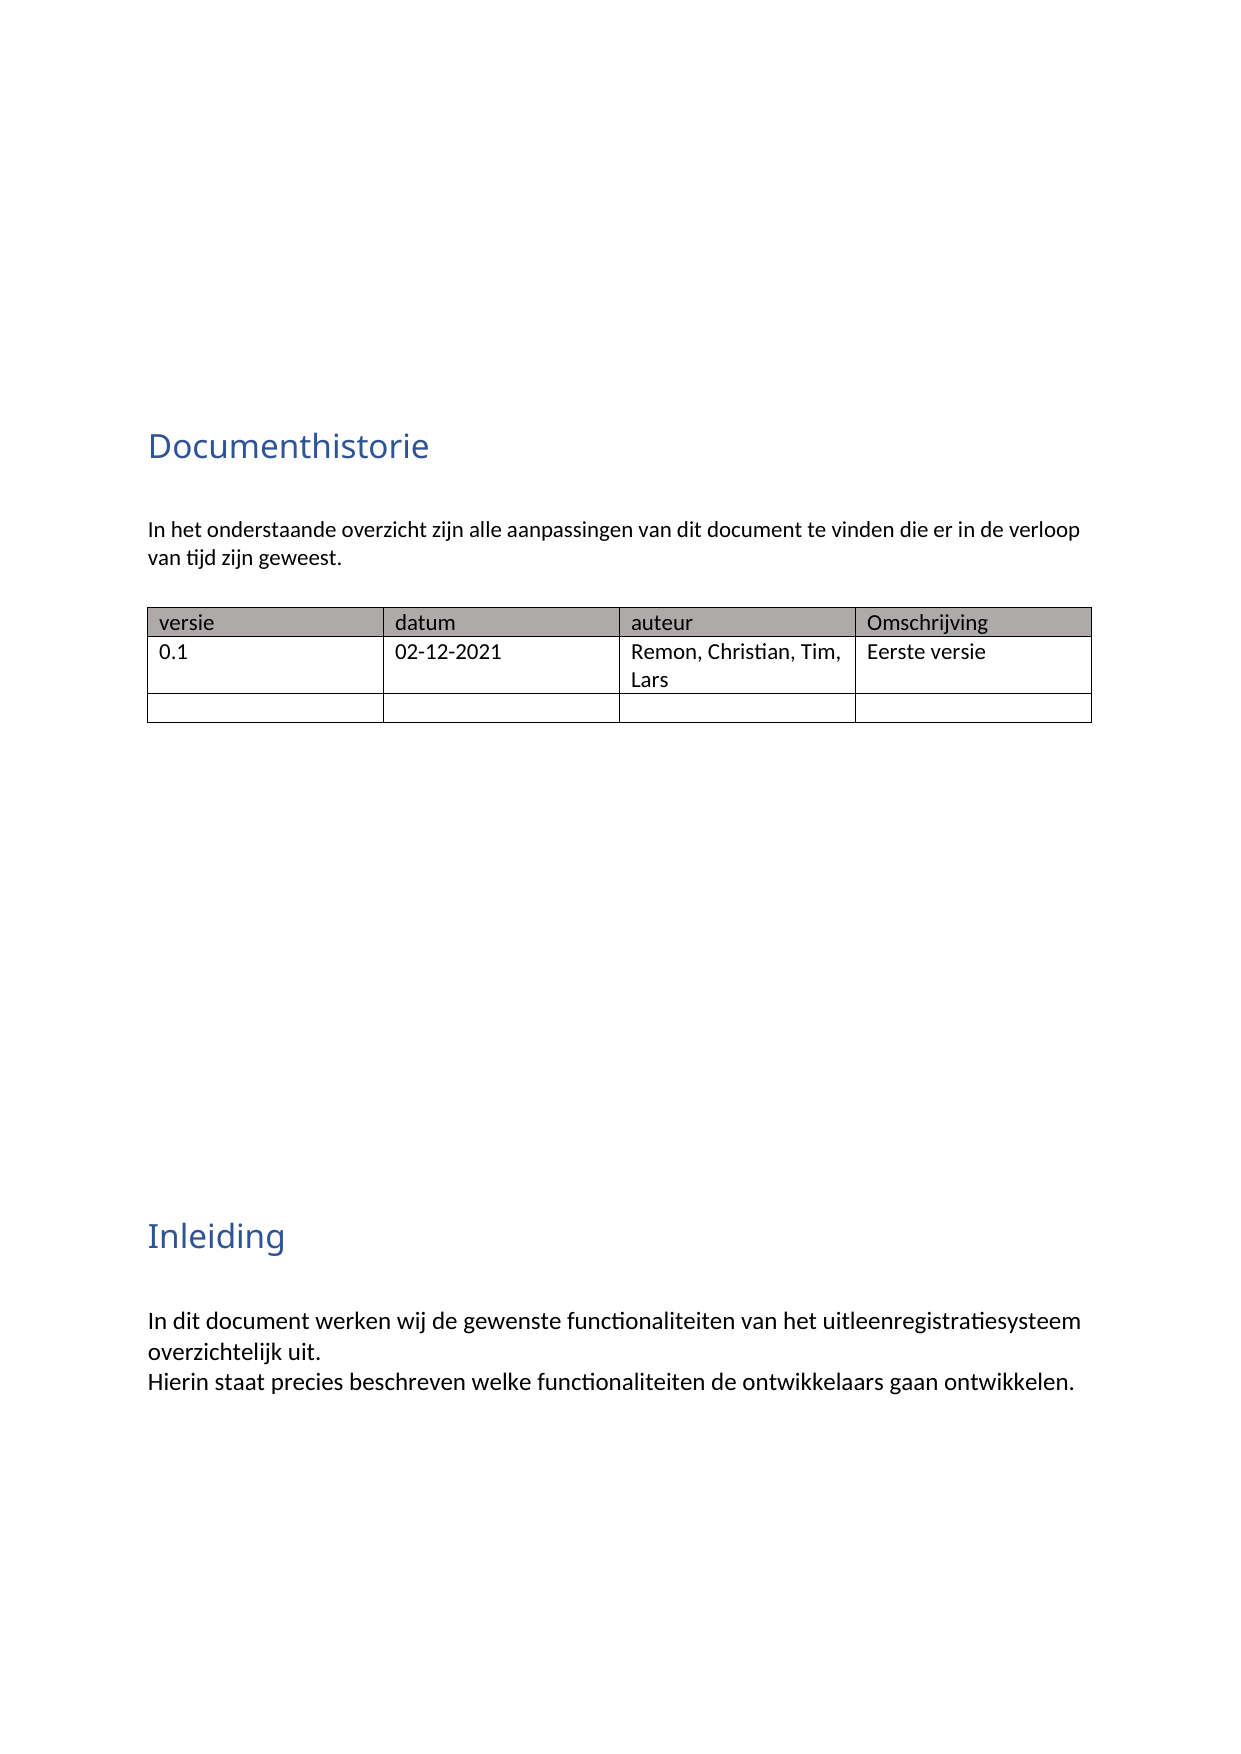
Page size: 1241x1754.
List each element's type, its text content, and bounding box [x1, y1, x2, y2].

table_header auteur [620, 608, 855, 636]
text Hierin staat precies beschreven welke functionaliteiten de ontwikkelaars gaan ontwikkelen. [148, 1367, 1093, 1397]
table_cell 0.1 [148, 637, 383, 693]
text In dit document werken wij de gewenste functionaliteiten van het uitleenregistratiesysteem overzichtelijk uit. [148, 1306, 1093, 1367]
text In het onderstaande overzicht zijn alle aanpassingen van dit document te vinden die er in de verloop van tijd zijn geweest. [148, 515, 1093, 571]
subtitle Inleiding [148, 1213, 1093, 1259]
table_cell Eerste versie [856, 637, 1091, 693]
table_header datum [384, 608, 619, 636]
table_cell 02-12-2021 [384, 637, 619, 693]
table_cell Remon, Christian, Tim, Lars [620, 637, 855, 693]
table_cell [148, 694, 383, 722]
table_cell [856, 694, 1091, 722]
table_cell [620, 694, 855, 722]
table_header versie [148, 608, 383, 636]
table_cell [384, 694, 619, 722]
subtitle Documenthistorie [148, 423, 1093, 468]
table_header Omschrijving [856, 608, 1091, 636]
